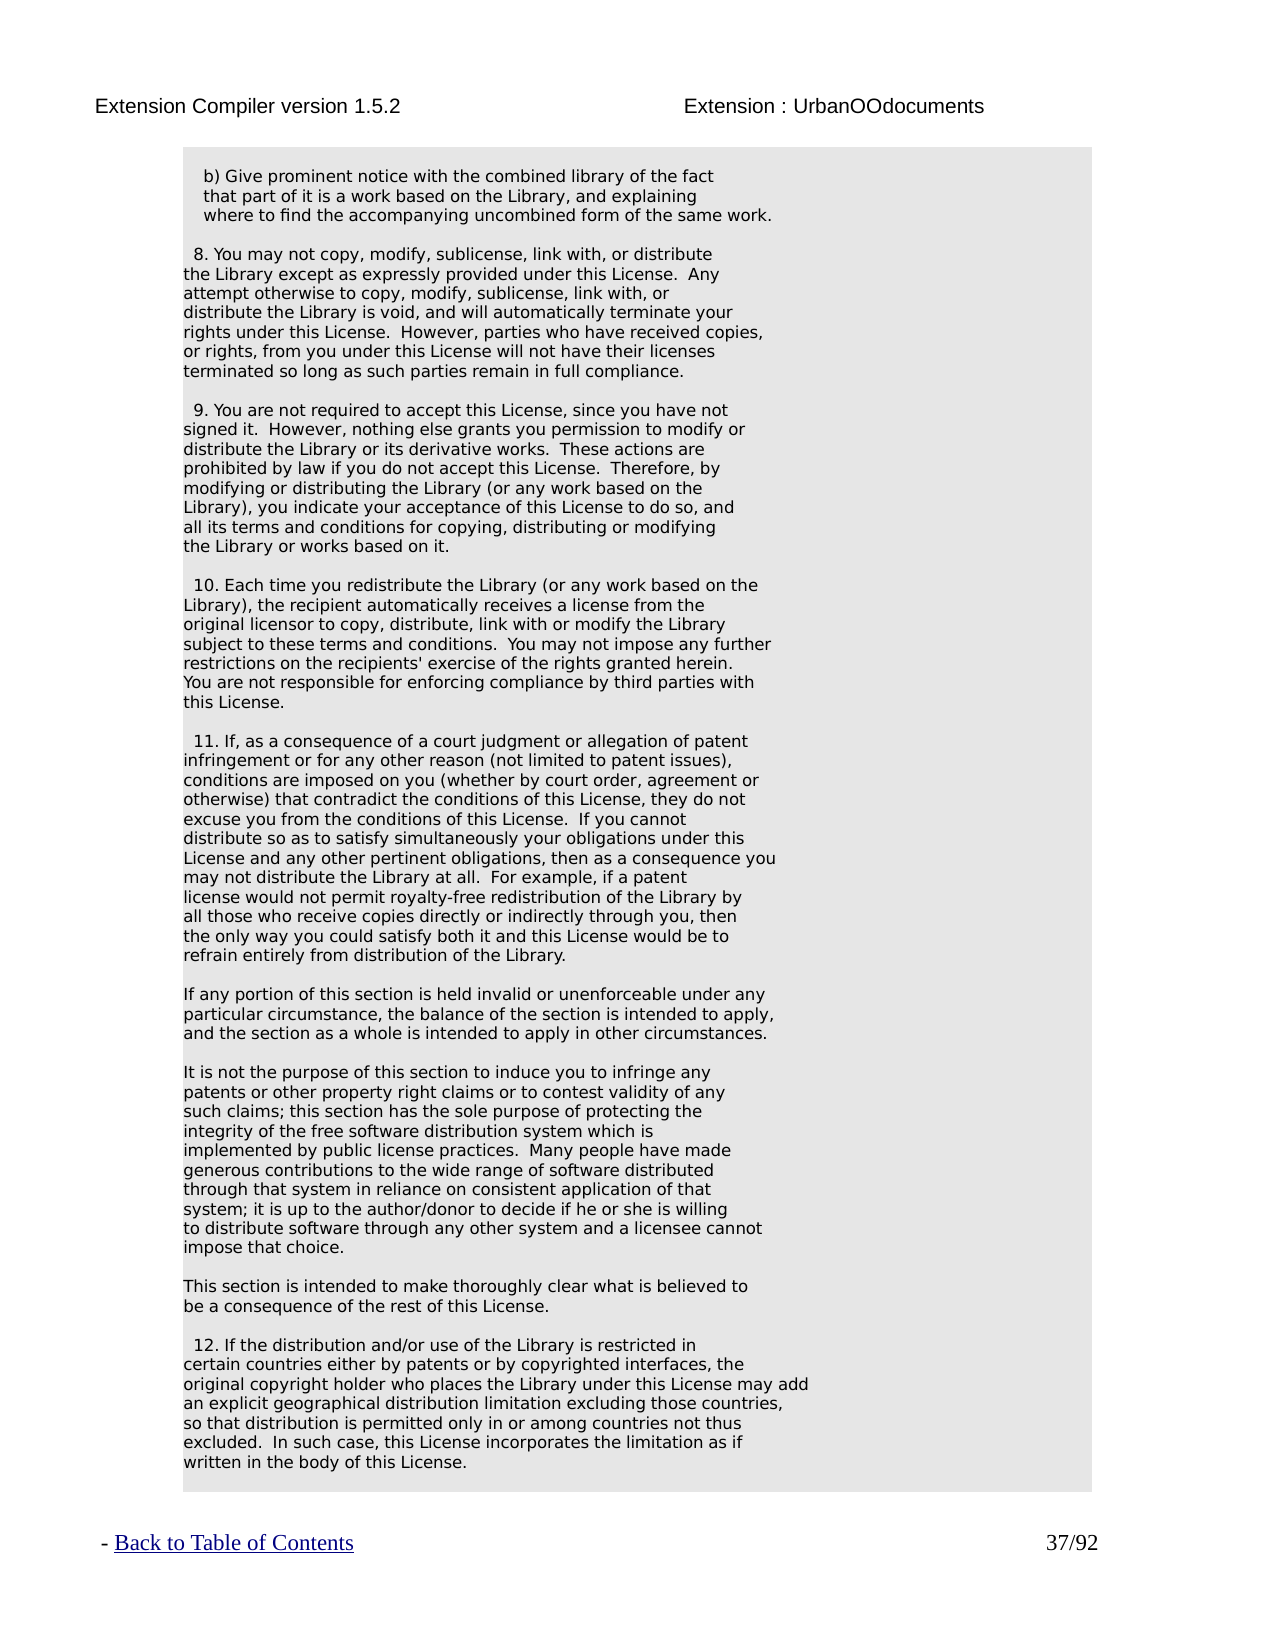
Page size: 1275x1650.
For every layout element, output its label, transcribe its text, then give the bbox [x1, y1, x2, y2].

text or rights, from you under this License will not have their licenses [183, 342, 1092, 362]
text may not distribute the Library at all. For example, if a patent [183, 868, 1092, 888]
text Library), you indicate your acceptance of this License to do so, and [183, 498, 1092, 518]
text This section is intended to make thoroughly clear what is believed to [183, 1277, 1092, 1297]
text all its terms and conditions for copying, distributing or modifying [183, 518, 1092, 537]
text terminated so long as such parties remain in full compliance. [183, 362, 1092, 381]
text impose that choice. [183, 1238, 1092, 1258]
text such claims; this section has the sole purpose of protecting the [183, 1102, 1092, 1121]
text patents or other property right claims or to contest validity of any [183, 1082, 1092, 1102]
text particular circumstance, the balance of the section is intended to apply, [183, 1004, 1092, 1024]
text 11. If, as a consequence of a court judgment or allegation of patent [183, 732, 1092, 751]
text that part of it is a work based on the Library, and explaining [183, 186, 1092, 206]
text generous contributions to the wide range of software distributed [183, 1160, 1092, 1180]
text 10. Each time you redistribute the Library (or any work based on the [183, 576, 1092, 596]
text otherwise) that contradict the conditions of this License, they do not [183, 790, 1092, 810]
text to distribute software through any other system and a licensee cannot [183, 1219, 1092, 1238]
text prohibited by law if you do not accept this License. Therefore, by [183, 459, 1092, 479]
text and the section as a whole is intended to apply in other circumstances. [183, 1024, 1092, 1043]
text system; it is up to the author/donor to decide if he or she is willing [183, 1199, 1092, 1219]
text attempt otherwise to copy, modify, sublicense, link with, or [183, 284, 1092, 303]
text distribute the Library or its derivative works. These actions are [183, 440, 1092, 459]
text If any portion of this section is held invalid or unenforceable under any [183, 985, 1092, 1004]
text restrictions on the recipients' exercise of the rights granted herein. [183, 654, 1092, 673]
text an explicit geographical distribution limitation excluding those countries, [183, 1394, 1092, 1414]
text Library), the recipient automatically receives a license from the [183, 596, 1092, 615]
text You are not responsible for enforcing compliance by third parties with [183, 673, 1092, 693]
text 12. If the distribution and/or use of the Library is restricted in [183, 1336, 1092, 1355]
text so that distribution is permitted only in or among countries not thus [183, 1414, 1092, 1433]
text conditions are imposed on you (whether by court order, agreement or [183, 771, 1092, 790]
text be a consequence of the rest of this License. [183, 1297, 1092, 1316]
text license would not permit royalty-free redistribution of the Library by [183, 888, 1092, 907]
text original licensor to copy, distribute, link with or modify the Library [183, 615, 1092, 634]
text this License. [183, 693, 1092, 712]
text excuse you from the conditions of this License. If you cannot [183, 810, 1092, 829]
text the only way you could satisfy both it and this License would be to [183, 927, 1092, 946]
text the Library except as expressly provided under this License. Any [183, 264, 1092, 284]
text 8. You may not copy, modify, sublicense, link with, or distribute [183, 245, 1092, 264]
text b) Give prominent notice with the combined library of the fact [183, 167, 1092, 186]
text infringement or for any other reason (not limited to patent issues), [183, 751, 1092, 771]
text the Library or works based on it. [183, 537, 1092, 557]
text certain countries either by patents or by copyrighted interfaces, the [183, 1355, 1092, 1375]
text excluded. In such case, this License incorporates the limitation as if [183, 1433, 1092, 1453]
text subject to these terms and conditions. You may not impose any further [183, 634, 1092, 654]
text integrity of the free software distribution system which is [183, 1121, 1092, 1141]
text License and any other pertinent obligations, then as a consequence you [183, 849, 1092, 868]
text It is not the purpose of this section to induce you to infringe any [183, 1063, 1092, 1082]
text original copyright holder who places the Library under this License may add [183, 1375, 1092, 1394]
text refrain entirely from distribution of the Library. [183, 946, 1092, 966]
text where to find the accompanying uncombined form of the same work. [183, 206, 1092, 225]
text distribute the Library is void, and will automatically terminate your [183, 303, 1092, 323]
text through that system in reliance on consistent application of that [183, 1180, 1092, 1199]
text signed it. However, nothing else grants you permission to modify or [183, 420, 1092, 440]
text 9. You are not required to accept this License, since you have not [183, 401, 1092, 420]
text all those who receive copies directly or indirectly through you, then [183, 907, 1092, 927]
text distribute so as to satisfy simultaneously your obligations under this [183, 829, 1092, 849]
text rights under this License. However, parties who have received copies, [183, 323, 1092, 342]
text implemented by public license practices. Many people have made [183, 1141, 1092, 1160]
text written in the body of this License. [183, 1453, 1092, 1472]
text modifying or distributing the Library (or any work based on the [183, 479, 1092, 498]
